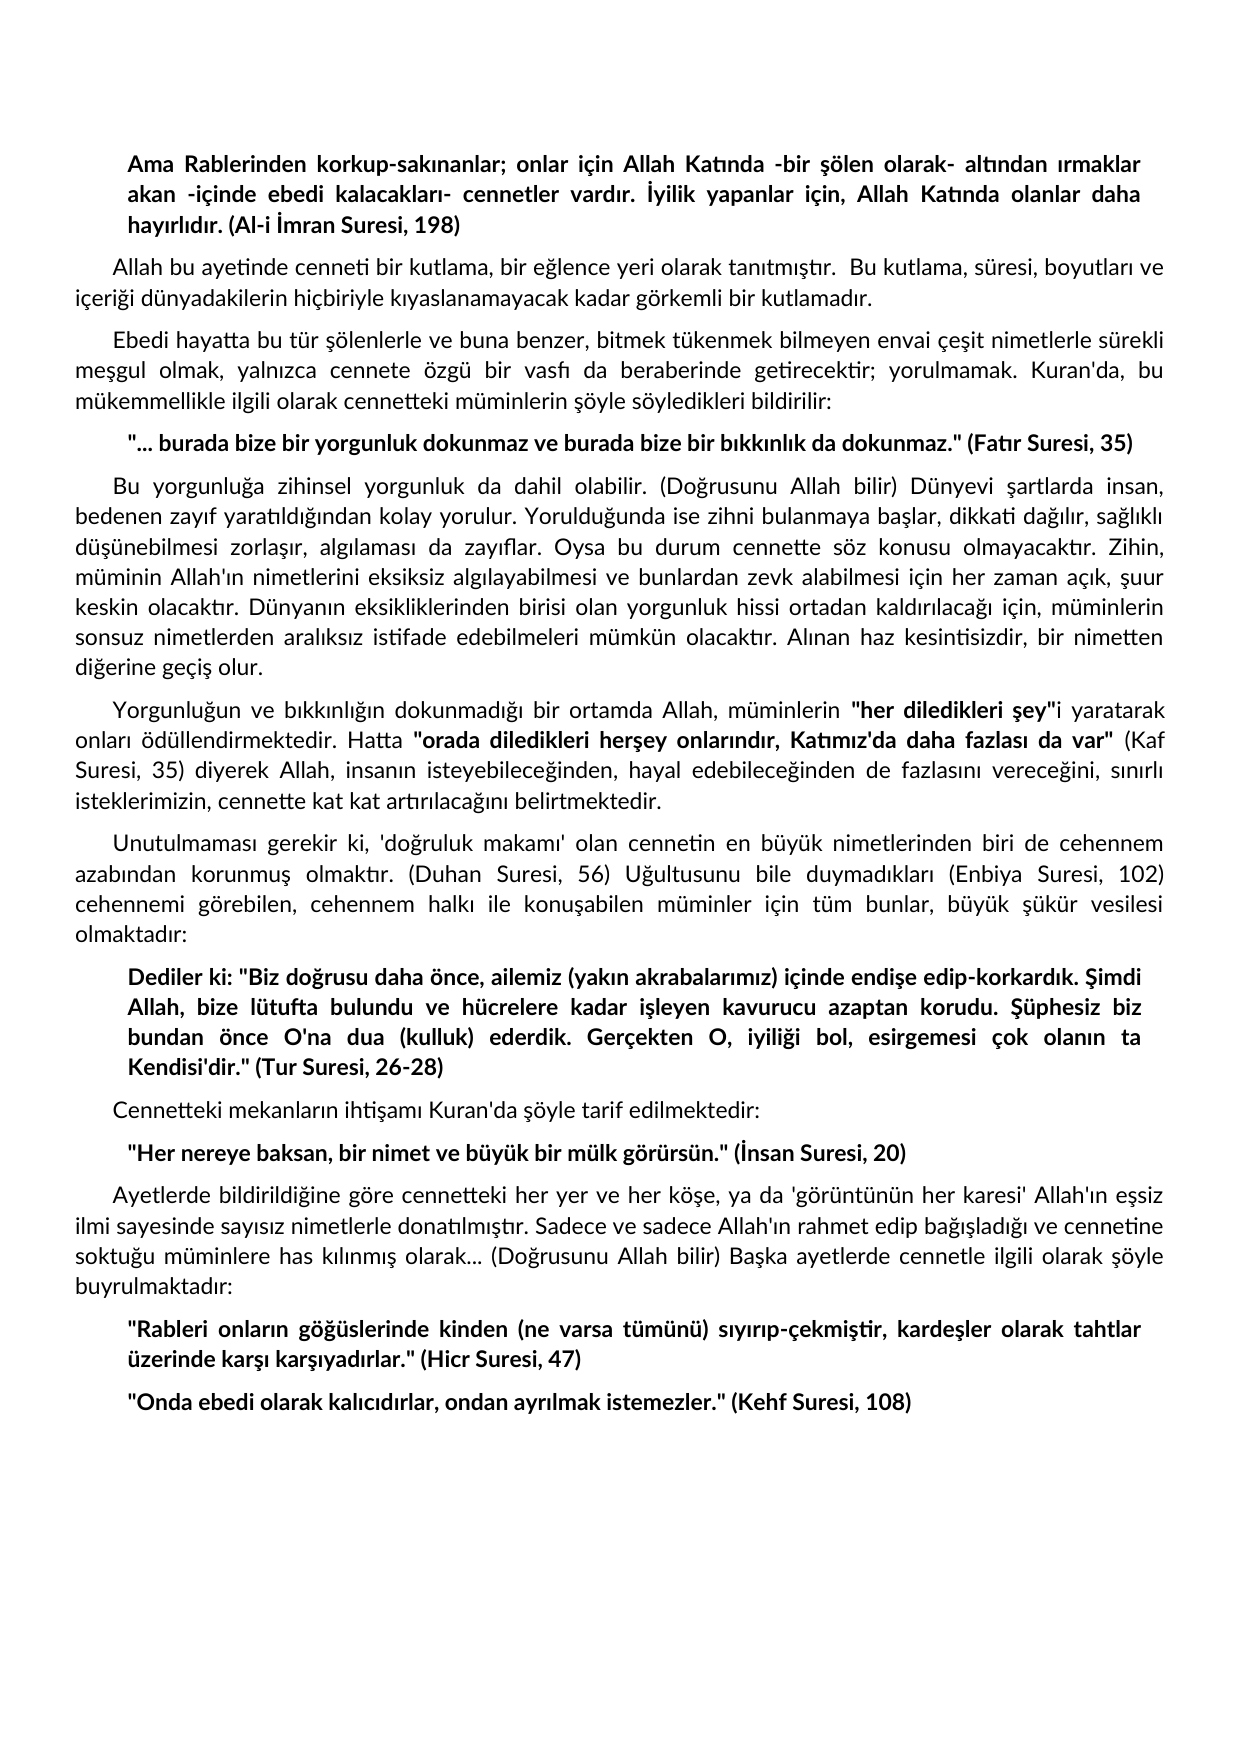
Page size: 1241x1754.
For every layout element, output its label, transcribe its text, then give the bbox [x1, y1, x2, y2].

text "Her nereye baksan, bir nimet ve büyük bir mülk görürsün." (İnsan Suresi, 20) [127, 1138, 1143, 1166]
text Bu yorgunluğa zihinsel yorgunluk da dahil olabilir. (Doğrusunu Allah bilir) Dünyevi şartlarda insan, bedenen zayıf yaratıldığından kolay yorulur. Yorulduğunda ise zihni bulanmaya başlar, dikkati dağılır, sağlıklı düşünebilmesi zorlaşır, algılaması da zayıflar. Oysa bu durum cennette söz konusu olmayacaktır. Zihin, müminin Allah'ın nimetlerini eksiksiz algılayabilmesi ve bunlardan zevk alabilmesi için her zaman açık, şuur keskin olacaktır. Dünyanın eksikliklerinden birisi olan yorgunluk hissi ortadan kaldırılacağı için, müminlerin sonsuz nimetlerden aralıksız istifade edebilmeleri mümkün olacaktır. Alınan haz kesintisizdir, bir nimetten diğerine geçiş olur. [75, 472, 1165, 681]
text Unutulmaması gerekir ki, 'doğruluk makamı' olan cennetin en büyük nimetlerinden biri de cehennem azabından korunmuş olmaktır. (Duhan Suresi, 56) Uğultusunu bile duymadıkları (Enbiya Suresi, 102) cehennemi görebilen, cehennem halkı ile konuşabilen müminler için tüm bunlar, büyük şükür vesilesi olmaktadır: [75, 829, 1165, 947]
text "... burada bize bir yorgunluk dokunmaz ve burada bize bir bıkkınlık da dokunmaz." (Fatır Suresi, 35) [127, 429, 1143, 457]
text "Onda ebedi olarak kalıcıdırlar, ondan ayrılmak istemezler." (Kehf Suresi, 108) [127, 1387, 1143, 1415]
text Ayetlerde bildirildiğine göre cennetteki her yer ve her köşe, ya da 'görüntünün her karesi' Allah'ın eşsiz ilmi sayesinde sayısız nimetlerle donatılmıştır. Sadece ve sadece Allah'ın rahmet edip bağışladığı ve cennetine soktuğu müminlere has kılınmış olarak... (Doğrusunu Allah bilir) Başka ayetlerde cennetle ilgili olarak şöyle buyrulmaktadır: [75, 1181, 1165, 1299]
text "Rableri onların göğüslerinde kinden (ne varsa tümünü) sıyırıp-çekmiştir, kardeşler olarak tahtlar üzerinde karşı karşıyadırlar." (Hicr Suresi, 47) [127, 1314, 1143, 1372]
text Dediler ki: "Biz doğrusu daha önce, ailemiz (yakın akrabalarımız) içinde endişe edip-korkardık. Şimdi Allah, bize lütufta bulundu ve hücrelere kadar işleyen kavurucu azaptan korudu. Şüphesiz biz bundan önce O'na dua (kulluk) ederdik. Gerçekten O, iyiliği bol, esirgemesi çok olanın ta Kendisi'dir." (Tur Suresi, 26-28) [127, 962, 1143, 1081]
text Ebedi hayatta bu tür şölenlerle ve buna benzer, bitmek tükenmek bilmeyen envai çeşit nimetlerle sürekli meşgul olmak, yalnızca cennete özgü bir vasfı da beraberinde getirecektir; yorulmamak. Kuran'da, bu mükemmellikle ilgili olarak cennetteki müminlerin şöyle söyledikleri bildirilir: [75, 326, 1165, 414]
text Allah bu ayetinde cenneti bir kutlama, bir eğlence yeri olarak tanıtmıştır. Bu kutlama, süresi, boyutları ve içeriği dünyadakilerin hiçbiriyle kıyaslanamayacak kadar görkemli bir kutlamadır. [75, 253, 1165, 311]
text Cennetteki mekanların ihtişamı Kuran'da şöyle tarif edilmektedir: [75, 1096, 1165, 1123]
text Yorgunluğun ve bıkkınlığın dokunmadığı bir ortamda Allah, müminlerin "her diledikleri şey"i yaratarak onları ödüllendirmektedir. Hatta "orada diledikleri herşey onlarındır, Katımız'da daha fazlası da var" (Kaf Suresi, 35) diyerek Allah, insanın isteyebileceğinden, hayal edebileceğinden de fazlasını vereceğini, sınırlı isteklerimizin, cennette kat kat artırılacağını belirtmektedir. [75, 696, 1165, 814]
text Ama Rablerinden korkup-sakınanlar; onlar için Allah Katında -bir şölen olarak- altından ırmaklar akan -içinde ebedi kalacakları- cennetler vardır. İyilik yapanlar için, Allah Katında olanlar daha hayırlıdır. (Al-i İmran Suresi, 198) [127, 150, 1143, 238]
